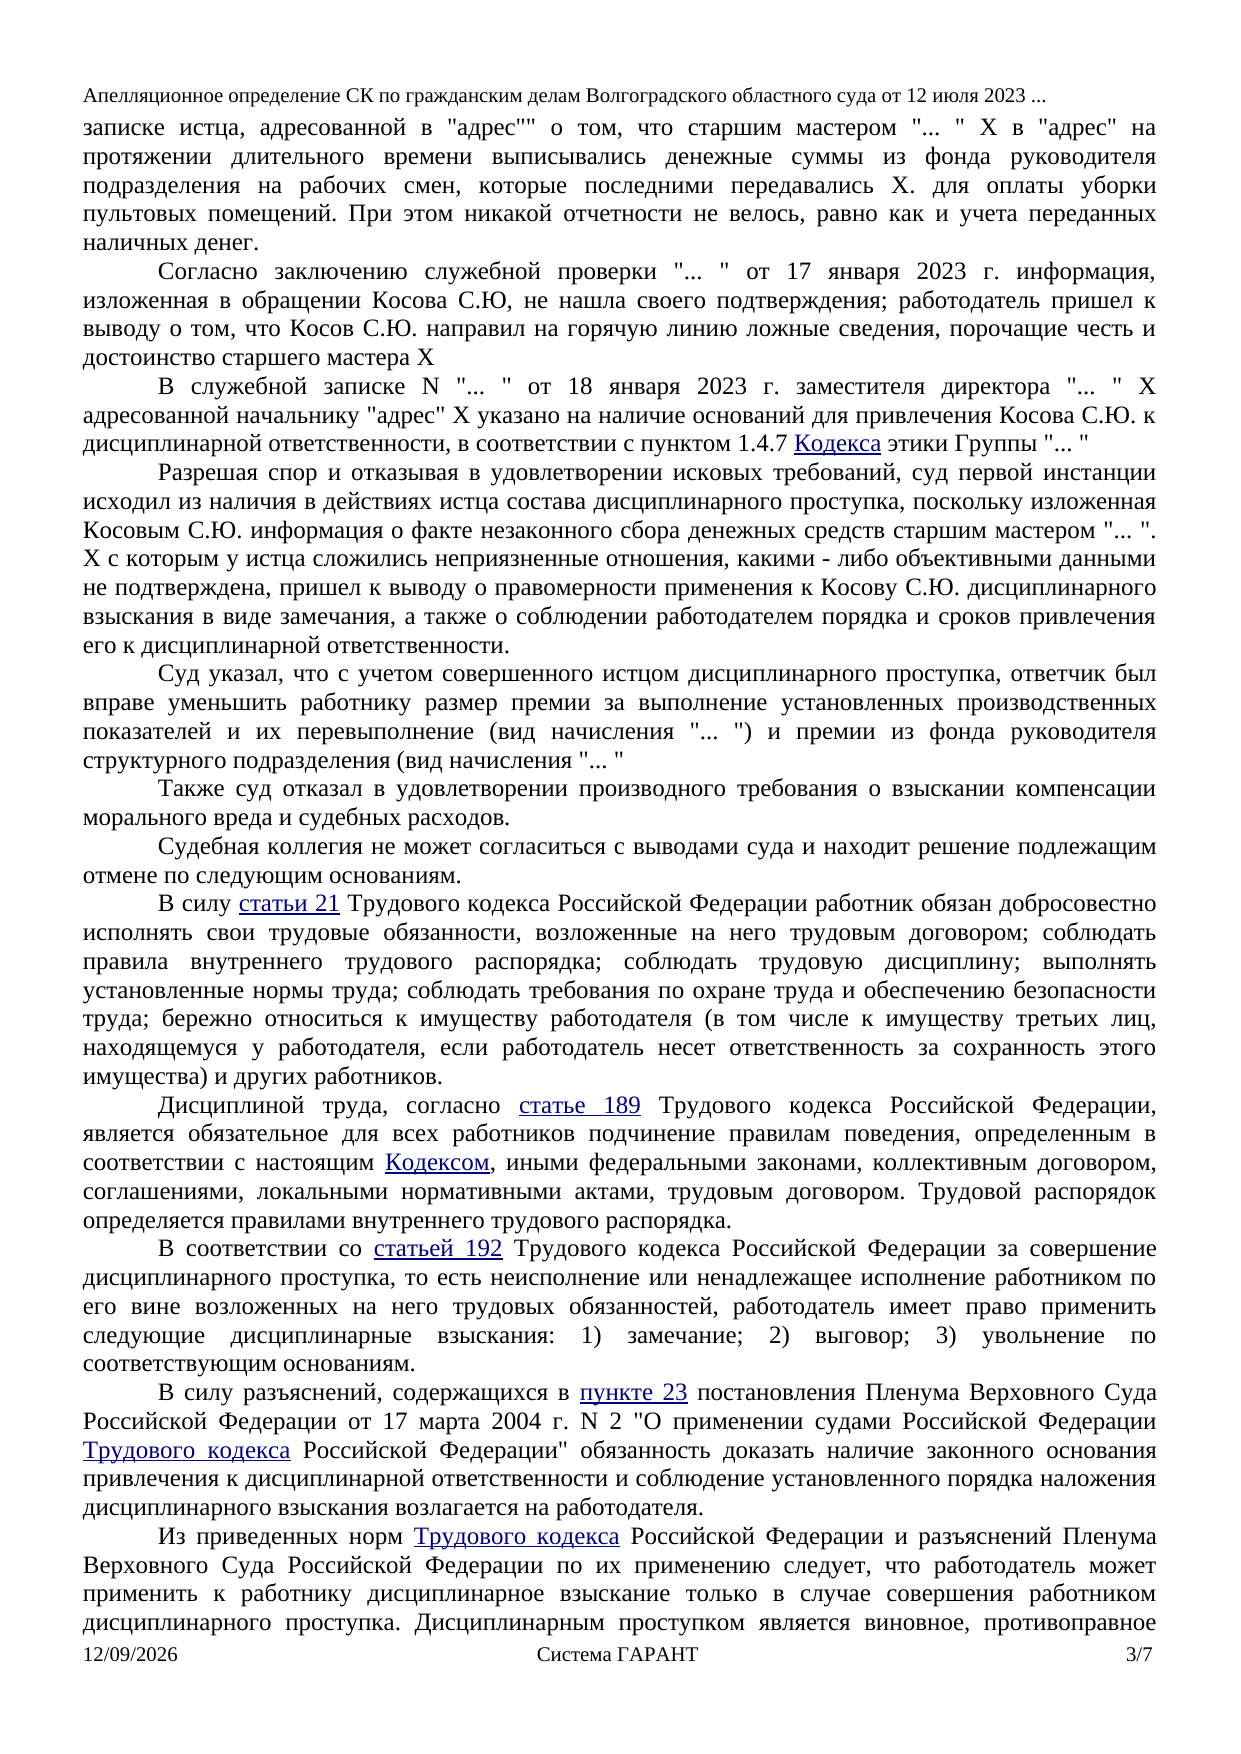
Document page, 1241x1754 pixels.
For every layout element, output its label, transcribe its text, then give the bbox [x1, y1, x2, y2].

text Суд указал, что с учетом совершенного истцом дисциплинарного проступка, ответчик был вправе уменьшить работнику размер премии за выполнение установленных производственных показателей и их перевыполнение (вид начисления "... ") и премии из фонда руководителя структурного подразделения (вид начисления "... " [83, 658, 1157, 773]
text В силу разъяснений, содержащихся в пункте 23 постановления Пленума Верховного Суда Российской Федерации от 17 марта 2004 г. N 2 "О применении судами Российской Федерации Трудового кодекса Российской Федерации" обязанность доказать наличие законного основания привлечения к дисциплинарной ответственности и соблюдение установленного порядка наложения дисциплинарного взыскания возлагается на работодателя. [83, 1377, 1157, 1521]
text Также суд отказал в удовлетворении производного требования о взыскании компенсации морального вреда и судебных расходов. [83, 773, 1157, 831]
text В соответствии со статьей 192 Трудового кодекса Российской Федерации за совершение дисциплинарного проступка, то есть неисполнение или ненадлежащее исполнение работником по его вине возложенных на него трудовых обязанностей, работодатель имеет право применить следующие дисциплинарные взыскания: 1) замечание; 2) выговор; 3) увольнение по соответствующим основаниям. [83, 1233, 1157, 1377]
text Из приведенных норм Трудового кодекса Российской Федерации и разъяснений Пленума Верховного Суда Российской Федерации по их применению следует, что работодатель может применить к работнику дисциплинарное взыскание только в случае совершения работником дисциплинарного проступка. Дисциплинарным проступком является виновное, противоправное [83, 1521, 1157, 1636]
text Разрешая спор и отказывая в удовлетворении исковых требований, суд первой инстанции исходил из наличия в действиях истца состава дисциплинарного проступка, поскольку изложенная Косовым С.Ю. информация о факте незаконного сбора денежных средств старшим мастером "... ". Х с которым у истца сложились неприязненные отношения, какими - либо объективными данными не подтверждена, пришел к выводу о правомерности применения к Косову С.Ю. дисциплинарного взыскания в виде замечания, а также о соблюдении работодателем порядка и сроков привлечения его к дисциплинарной ответственности. [83, 457, 1157, 658]
text В силу статьи 21 Трудового кодекса Российской Федерации работник обязан добросовестно исполнять свои трудовые обязанности, возложенные на него трудовым договором; соблюдать правила внутреннего трудового распорядка; соблюдать трудовую дисциплину; выполнять установленные нормы труда; соблюдать требования по охране труда и обеспечению безопасности труда; бережно относиться к имуществу работодателя (в том числе к имуществу третьих лиц, находящемуся у работодателя, если работодатель несет ответственность за сохранность этого имущества) и других работников. [83, 888, 1157, 1090]
text Согласно заключению служебной проверки "... " от 17 января 2023 г. информация, изложенная в обращении Косова С.Ю, не нашла своего подтверждения; работодатель пришел к выводу о том, что Косов С.Ю. направил на горячую линию ложные сведения, порочащие честь и достоинство старшего мастера Х [83, 256, 1157, 371]
text записке истца, адресованной в "адрес"" о том, что старшим мастером "... " Х в "адрес" на протяжении длительного времени выписывались денежные суммы из фонда руководителя подразделения на рабочих смен, которые последними передавались Х. для оплаты уборки пультовых помещений. При этом никакой отчетности не велось, равно как и учета переданных наличных денег. [83, 112, 1157, 256]
text Судебная коллегия не может согласиться с выводами суда и находит решение подлежащим отмене по следующим основаниям. [83, 831, 1157, 888]
text В служебной записке N "... " от 18 января 2023 г. заместителя директора "... " Х адресованной начальнику "адрес" Х указано на наличие оснований для привлечения Косова С.Ю. к дисциплинарной ответственности, в соответствии с пунктом 1.4.7 Кодекса этики Группы "... " [83, 371, 1157, 457]
text Дисциплиной труда, согласно статье 189 Трудового кодекса Российской Федерации, является обязательное для всех работников подчинение правилам поведения, определенным в соответствии с настоящим Кодексом, иными федеральными законами, коллективным договором, соглашениями, локальными нормативными актами, трудовым договором. Трудовой распорядок определяется правилами внутреннего трудового распорядка. [83, 1090, 1157, 1233]
